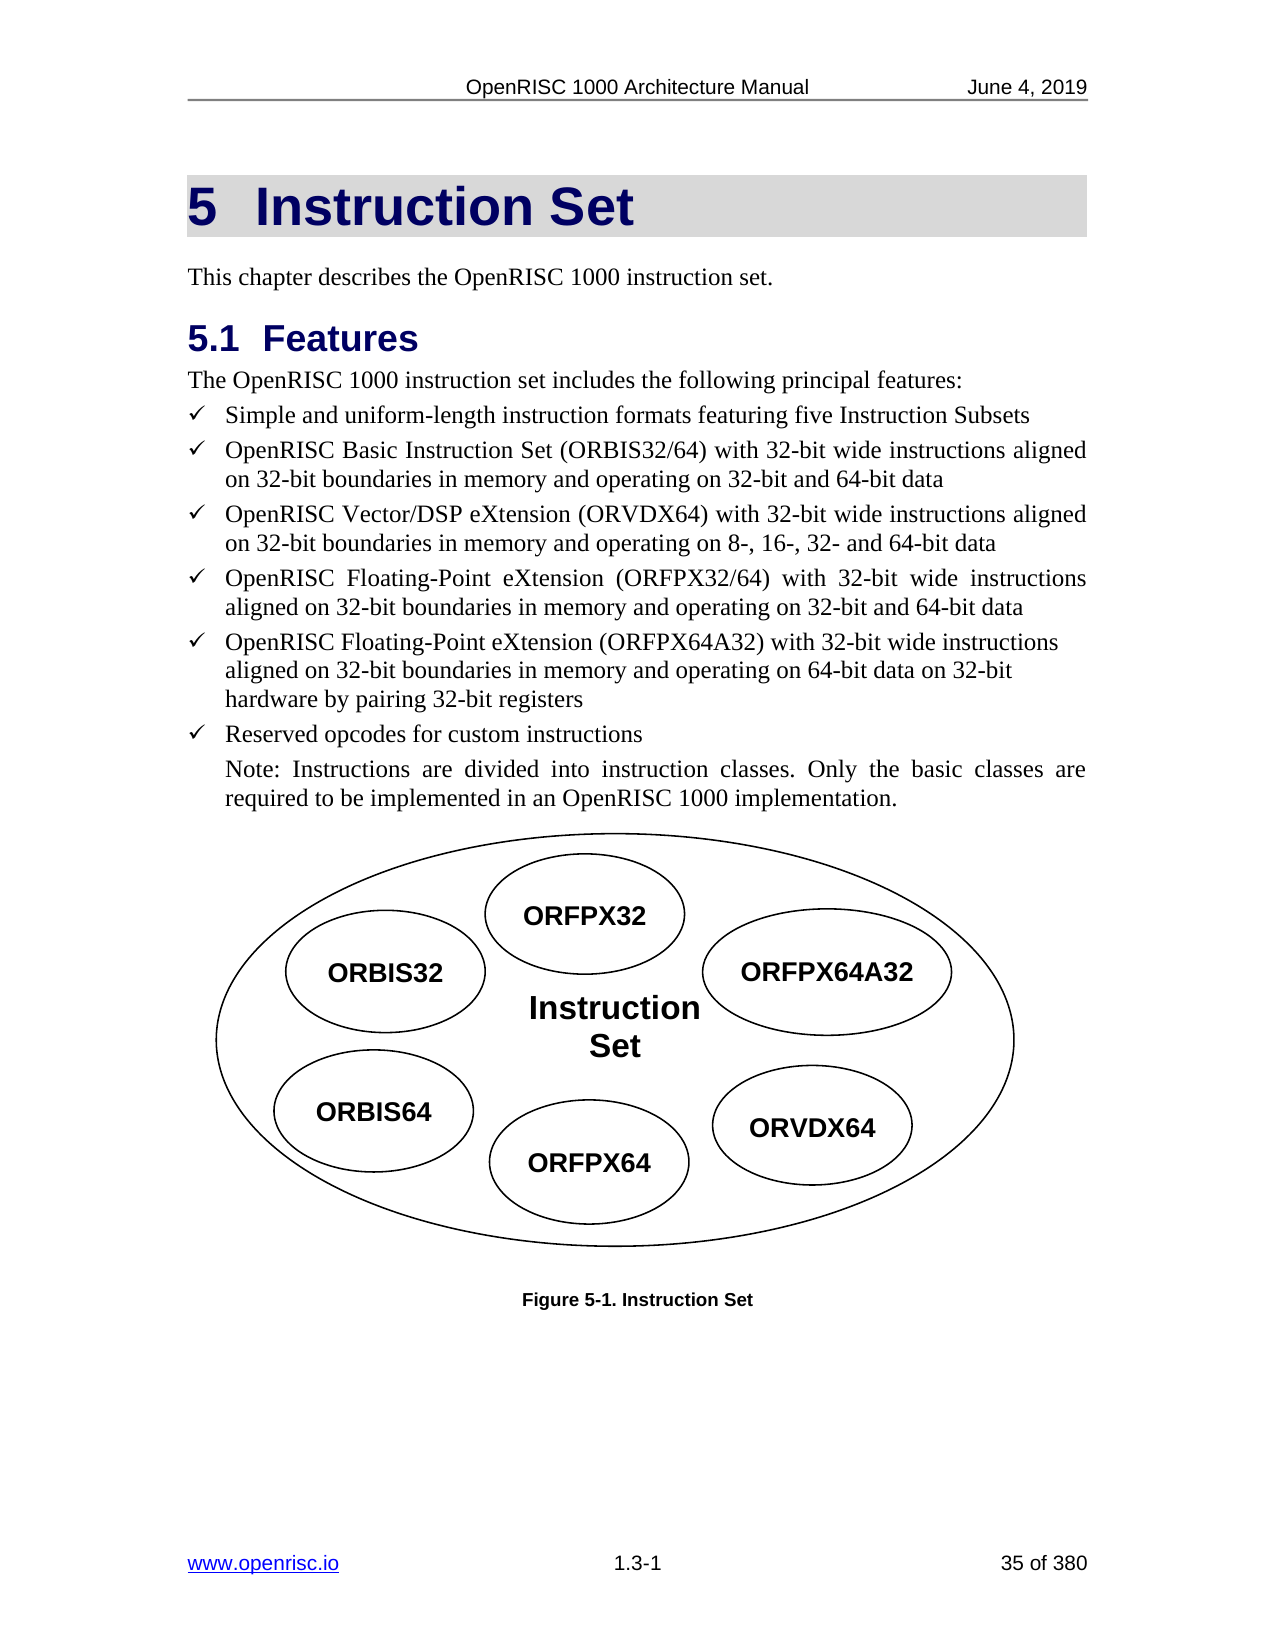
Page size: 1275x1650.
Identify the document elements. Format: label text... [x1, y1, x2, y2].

list Reserved opcodes for custom instructions [187, 719, 1087, 748]
list OpenRISC Floating-Point eXtension (ORFPX32/64) with 32-bit wide instructions aligned on 32-bit boundaries in memory and operating on 32-bit and 64-bit data [187, 563, 1087, 620]
text Figure 5-1. Instruction Set [187, 1288, 1087, 1310]
list Note: Instructions are divided into instruction classes. Only the basic classes are required to be implemented in an OpenRISC 1000 implementation. [187, 754, 1087, 812]
list OpenRISC Basic Instruction Set (ORBIS32/64) with 32-bit wide instructions aligned on 32-bit boundaries in memory and operating on 32-bit and 64-bit data [187, 435, 1087, 493]
text The OpenRISC 1000 instruction set includes the following principal features: [187, 365, 1087, 394]
list Simple and uniform-length instruction formats featuring five Instruction Subsets [187, 400, 1087, 429]
subtitle Features [187, 316, 1087, 359]
text This chapter describes the OpenRISC 1000 instruction set. [187, 262, 1087, 291]
list OpenRISC Vector/DSP eXtension (ORVDX64) with 32-bit wide instructions aligned on 32-bit boundaries in memory and operating on 8-, 16-, 32- and 64-bit data [187, 499, 1087, 557]
subtitle Instruction Set [187, 175, 1087, 237]
list OpenRISC Floating-Point eXtension (ORFPX64A32) with 32-bit wide instructions aligned on 32-bit boundaries in memory and operating on 64-bit data on 32-bit hardware by pairing 32-bit registers [187, 627, 1087, 713]
